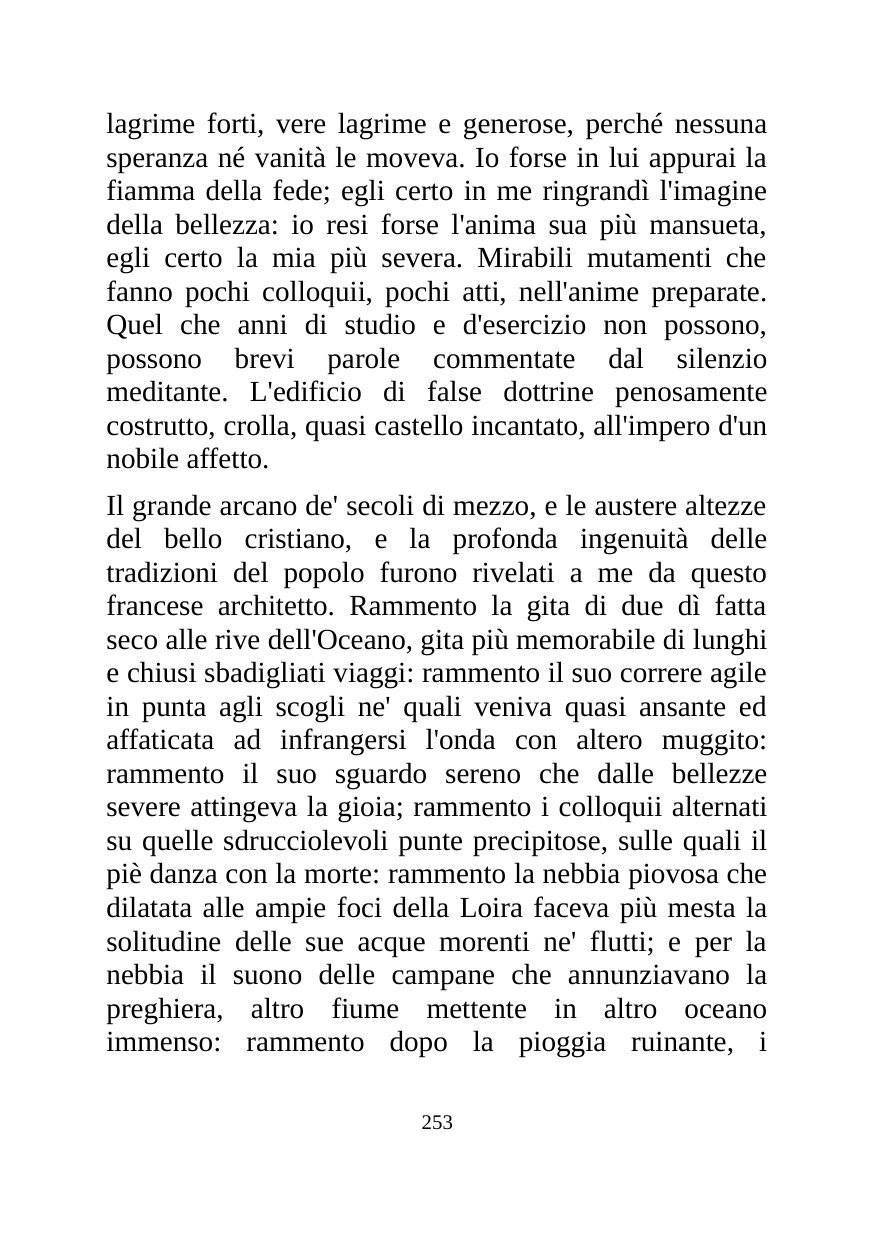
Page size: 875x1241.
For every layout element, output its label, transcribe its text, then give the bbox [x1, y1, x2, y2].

text lagrime forti, vere lagrime e generose, perché nessuna speranza né vanità le moveva. Io forse in lui appurai la fiamma della fede; egli certo in me ringrandì l'imagine della bellezza: io resi forse l'anima sua più mansueta, egli certo la mia più severa. Mirabili mutamenti che fanno pochi colloquii, pochi atti, nell'anime preparate. Quel che anni di studio e d'esercizio non possono, possono brevi parole commentate dal silenzio meditante. L'edificio di false dottrine penosamente costrutto, crolla, quasi castello incantato, all'impero d'un nobile affetto. [106, 106, 768, 475]
text Il grande arcano de' secoli di mezzo, e le austere altezze del bello cristiano, e la profonda ingenuità delle tradizioni del popolo furono rivelati a me da questo francese architetto. Rammento la gita di due dì fatta seco alle rive dell'Oceano, gita più memorabile di lunghi e chiusi sbadigliati viaggi: rammento il suo correre agile in punta agli scogli ne' quali veniva quasi ansante ed affaticata ad infrangersi l'onda con altero muggito: rammento il suo sguardo sereno che dalle bellezze severe attingeva la gioia; rammento i colloquii alternati su quelle sdrucciolevoli punte precipitose, sulle quali il piè danza con la morte: rammento la nebbia piovosa che dilatata alle ampie foci della Loira faceva più mesta la solitudine delle sue acque morenti ne' flutti; e per la nebbia il suono delle campane che annunziavano la preghiera, altro fiume mettente in altro oceano immenso: rammento dopo la pioggia ruinante, i [106, 488, 768, 1058]
